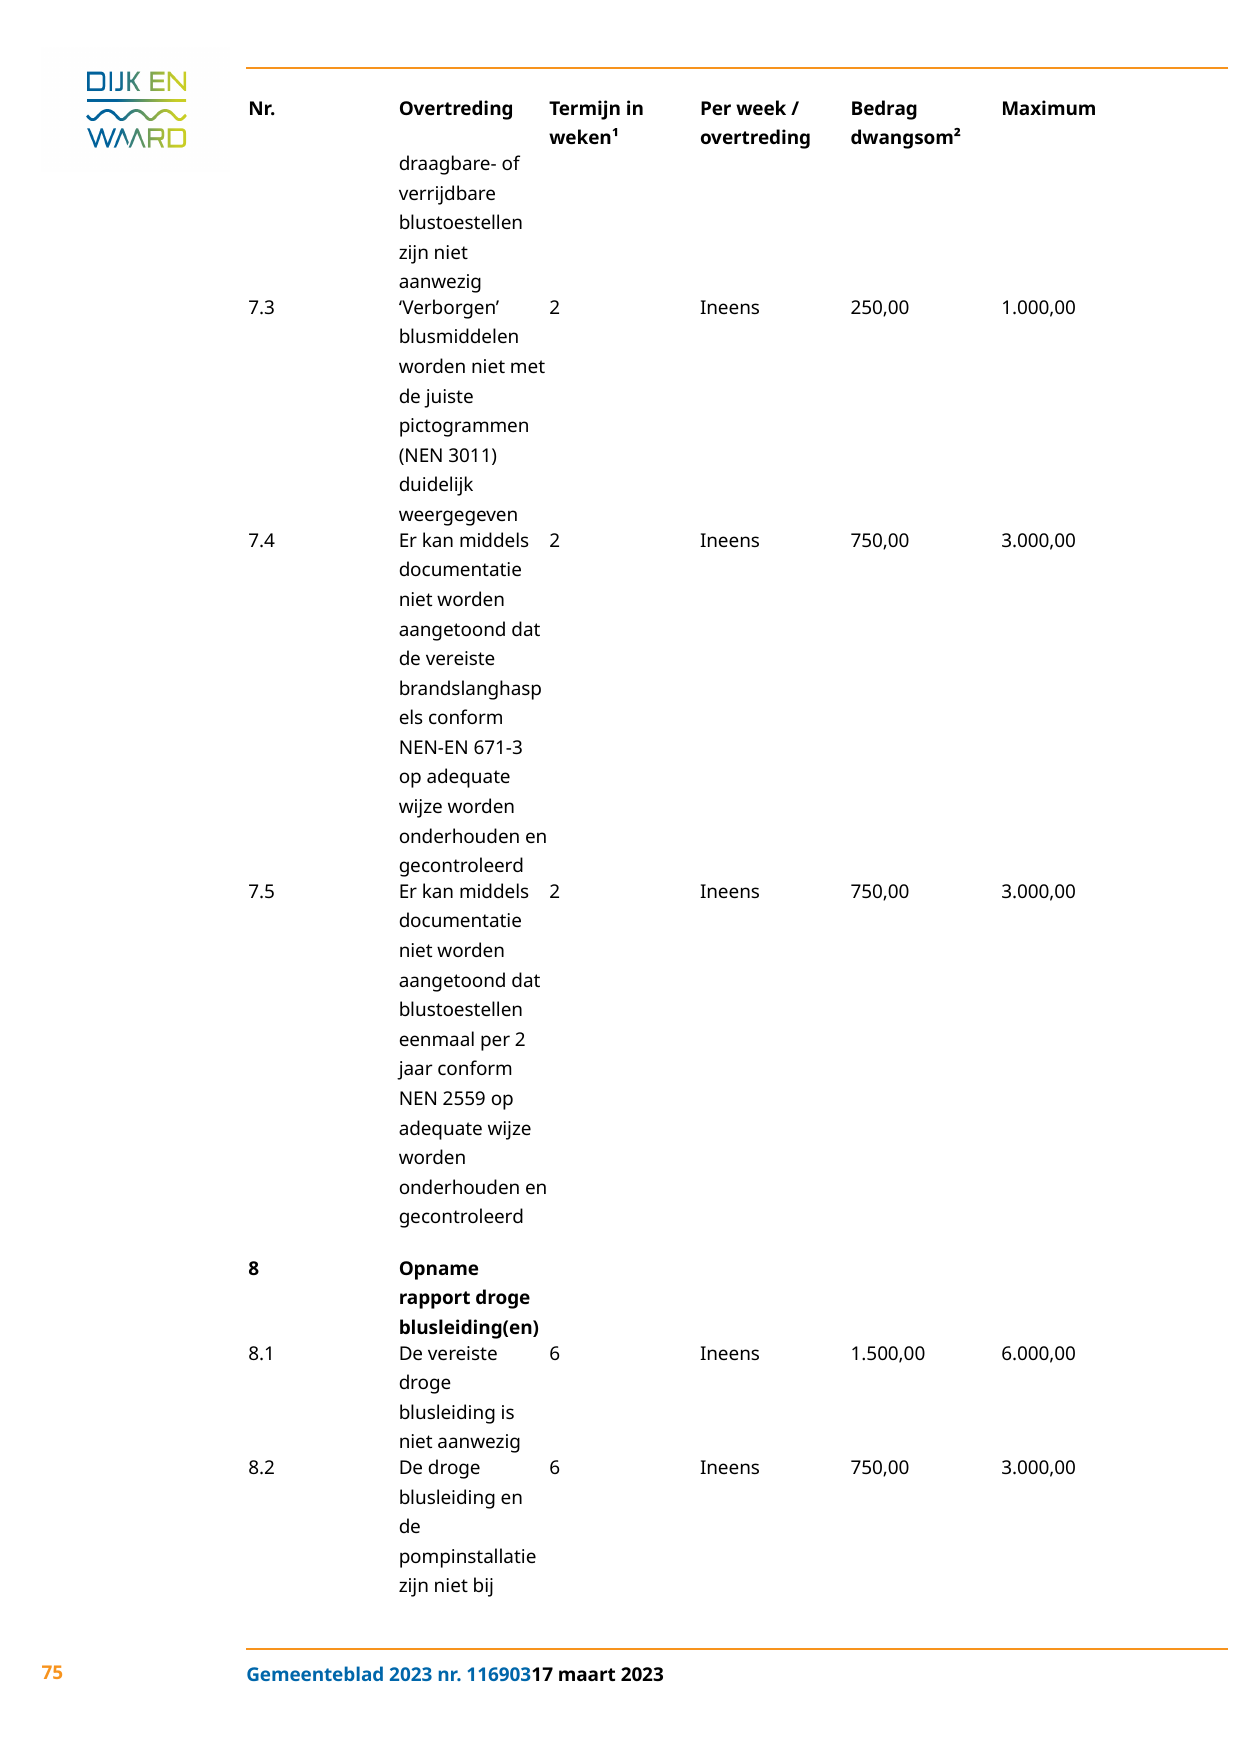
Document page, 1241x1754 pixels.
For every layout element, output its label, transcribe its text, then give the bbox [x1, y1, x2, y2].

table_cell 3.000,00 [1001, 527, 1152, 878]
table_cell 7.3 [248, 294, 398, 527]
table_cell 6.000,00 [1001, 1340, 1152, 1454]
table_header Nr. [248, 95, 398, 150]
table_cell 750,00 [850, 527, 1001, 878]
table_cell De droge blusleiding en de pompinstallatie zijn niet bij [399, 1454, 549, 1598]
table_cell 3.000,00 [1001, 1454, 1152, 1598]
table_header Bedrag dwangsom² [850, 95, 1001, 150]
table_cell [700, 1229, 850, 1255]
table_cell [549, 150, 700, 294]
table_cell De vereiste droge blusleiding is niet aanwezig [399, 1340, 549, 1454]
table_cell Ineens [700, 1340, 850, 1454]
table_cell 8.1 [248, 1340, 398, 1454]
table_cell Er kan middels documentatie niet worden aangetoond dat blustoestellen eenmaal per 2 jaar conform NEN 2559 op adequate wijze worden onderhouden en gecontroleerd [399, 878, 549, 1229]
table_cell 2 [549, 527, 700, 878]
table_cell draagbare- of verrijdbare blustoestellen zijn niet aanwezig [399, 150, 549, 294]
table_cell [700, 1255, 850, 1340]
table_cell 7.4 [248, 527, 398, 878]
table_cell 750,00 [850, 1454, 1001, 1598]
table_header Overtreding [399, 95, 549, 150]
table_header Termijn in weken¹ [549, 95, 700, 150]
table_cell Er kan middels documentatie niet worden aangetoond dat de vereiste brandslanghaspels conform NEN-EN 671-3 op adequate wijze worden onderhouden en gecontroleerd [399, 527, 549, 878]
table_cell [248, 150, 398, 294]
table_cell 7.5 [248, 878, 398, 1229]
table_header Maximum [1001, 95, 1152, 150]
picture [41, 47, 231, 172]
table_cell ‘Verborgen’ blusmiddelen worden niet met de juiste pictogrammen (NEN 3011) duidelijk weergegeven [399, 294, 549, 527]
table_cell [399, 1229, 549, 1255]
table_cell 2 [549, 878, 700, 1229]
table_cell 1.000,00 [1001, 294, 1152, 527]
table_cell Opname rapport droge blusleiding(en) [399, 1255, 549, 1340]
table_cell 6 [549, 1340, 700, 1454]
table_cell [850, 150, 1001, 294]
table_cell 6 [549, 1454, 700, 1598]
table_cell [1001, 1255, 1152, 1340]
table_cell Ineens [700, 878, 850, 1229]
table_cell 250,00 [850, 294, 1001, 527]
table_cell [1001, 150, 1152, 294]
table_cell [549, 1229, 700, 1255]
table_header Per week / overtreding [700, 95, 850, 150]
table_cell Ineens [700, 294, 850, 527]
table_cell [850, 1255, 1001, 1340]
table_cell [1001, 1229, 1152, 1255]
table_cell [850, 1229, 1001, 1255]
table_cell 750,00 [850, 878, 1001, 1229]
table_cell 8.2 [248, 1454, 398, 1598]
table_cell Ineens [700, 527, 850, 878]
table_cell [248, 1229, 398, 1255]
table_cell [700, 150, 850, 294]
table_cell Ineens [700, 1454, 850, 1598]
table_cell 8 [248, 1255, 398, 1340]
table_cell 3.000,00 [1001, 878, 1152, 1229]
table_cell [549, 1255, 700, 1340]
table_cell 2 [549, 294, 700, 527]
table_cell 1.500,00 [850, 1340, 1001, 1454]
